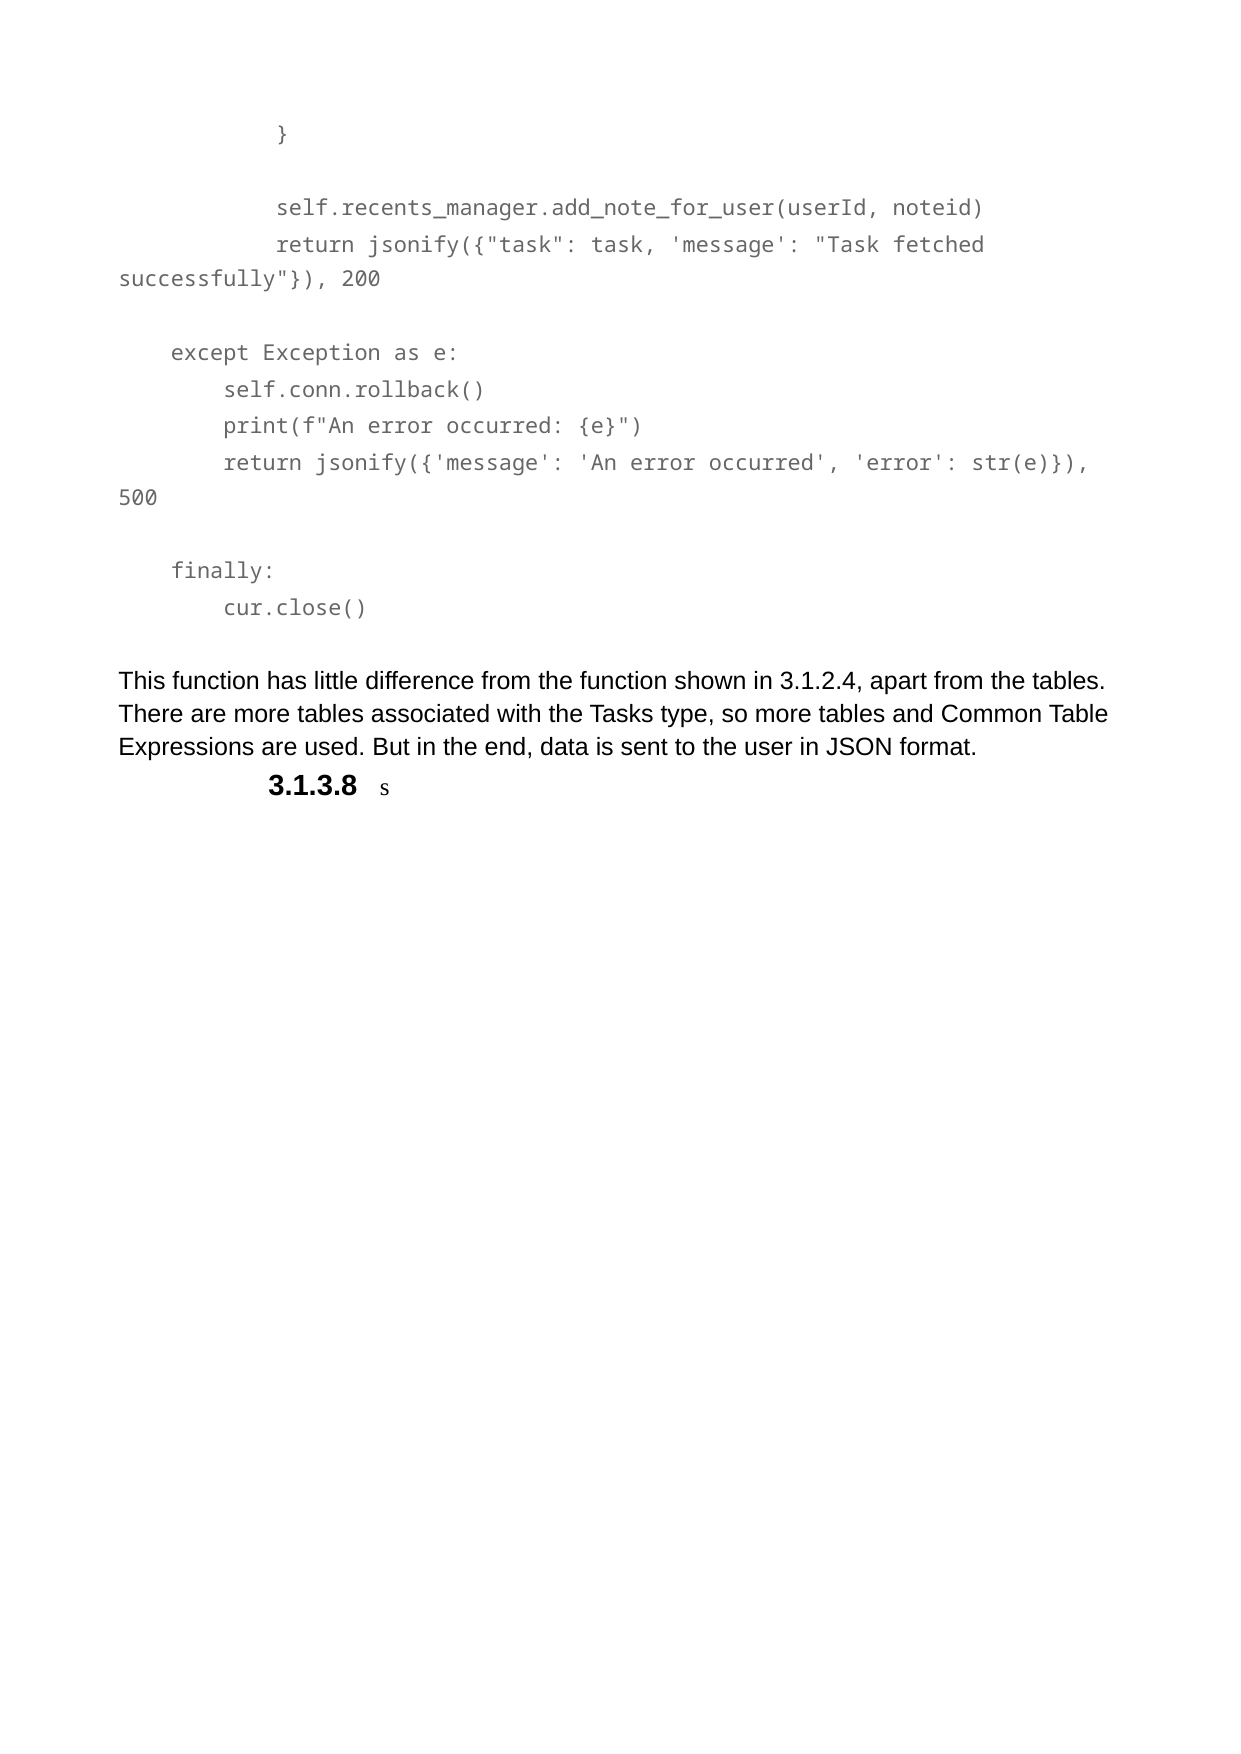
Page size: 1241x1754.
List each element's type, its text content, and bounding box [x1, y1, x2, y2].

text } [118, 118, 1122, 148]
text self.conn.rollback() [118, 373, 1122, 403]
text except Exception as e: [118, 337, 1122, 366]
list s [268, 768, 1122, 801]
text finally: [118, 555, 1122, 585]
text cur.close() [118, 592, 1122, 622]
text return jsonify({"task": task, 'message': "Task fetched successfully"}), 200 [118, 229, 1122, 293]
text return jsonify({'message': 'An error occurred', 'error': str(e)}), 500 [118, 447, 1122, 511]
text print(f"An error occurred: {e}") [118, 410, 1122, 440]
text This function has little difference from the function shown in 3.1.2.4, apart from the tables. There are more tables associated with the Tasks type, so more tables and Common Table Expressions are used. But in the end, data is sent to the user in JSON format. [118, 666, 1122, 761]
text self.recents_manager.add_note_for_user(userId, noteid) [118, 192, 1122, 222]
